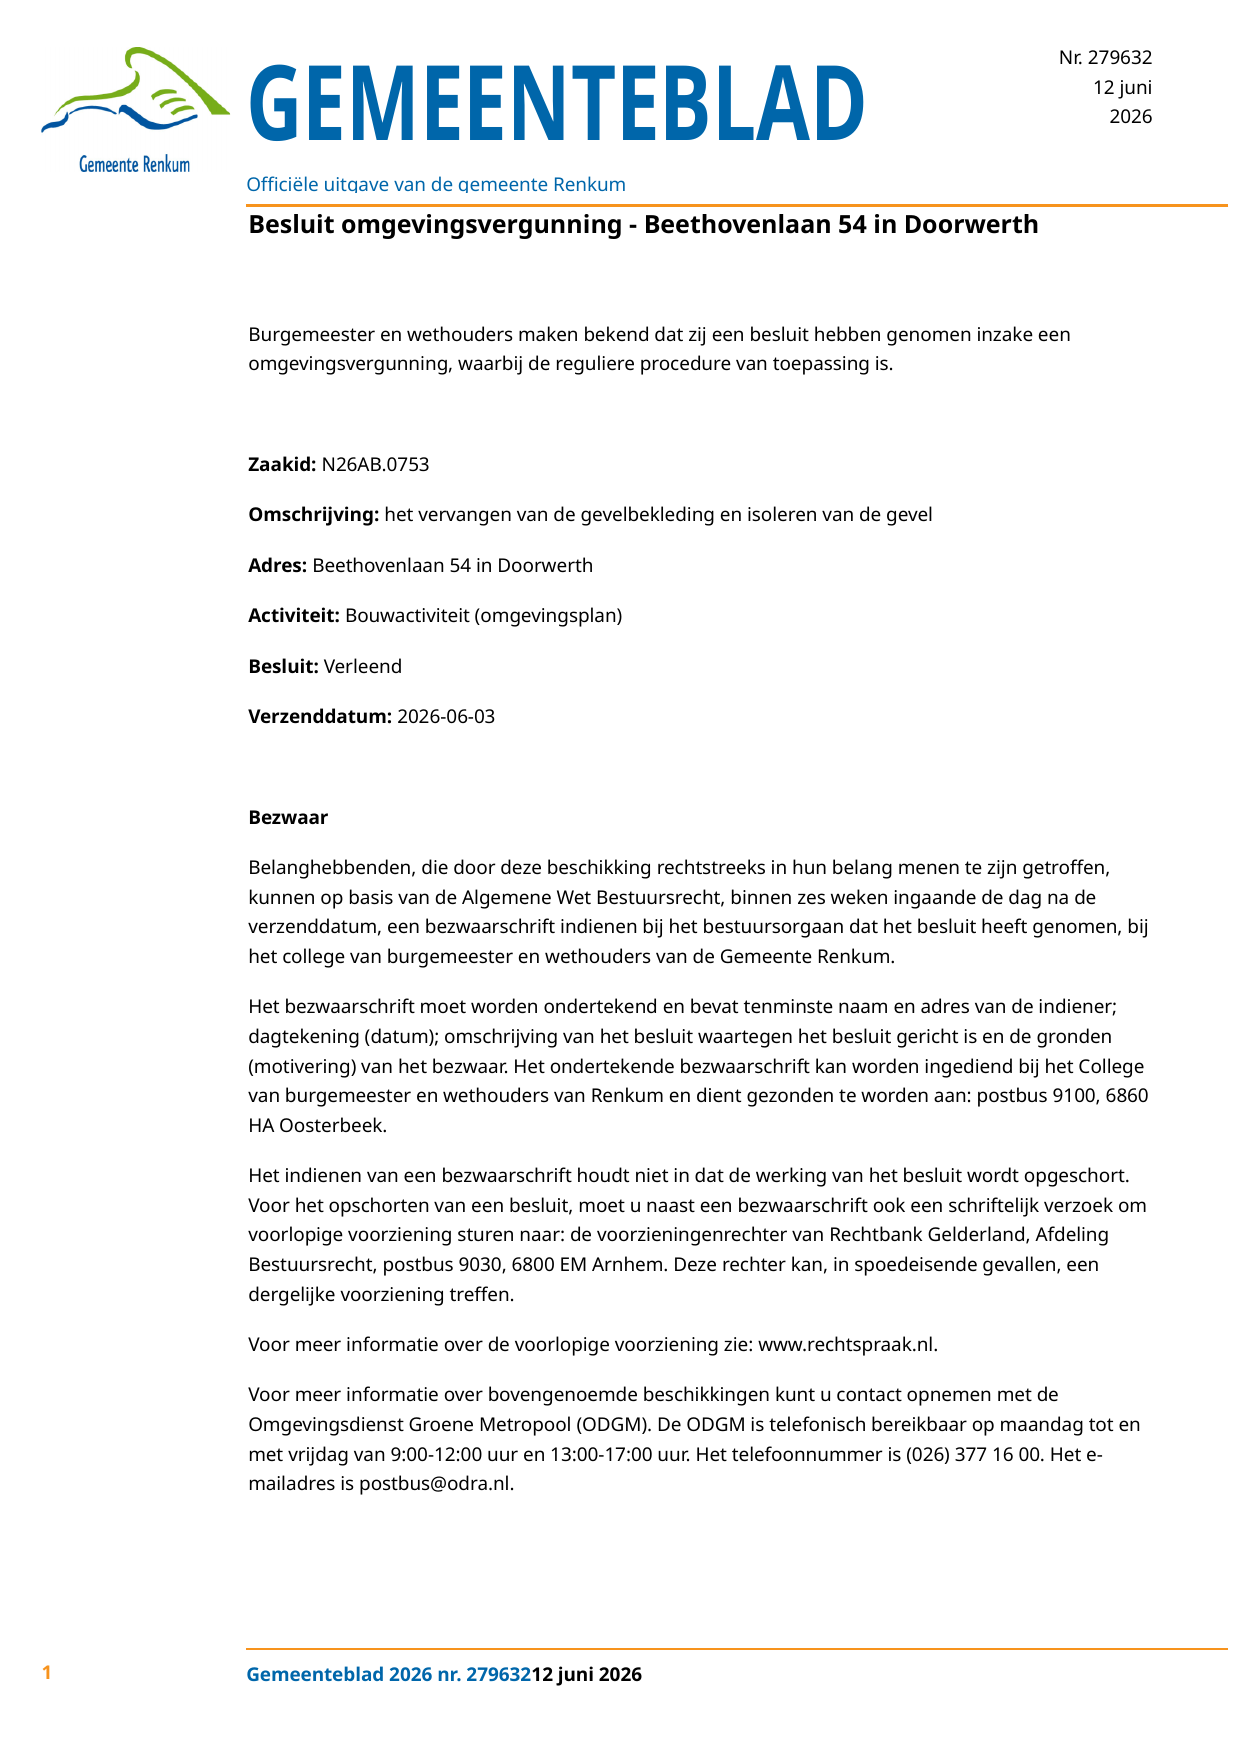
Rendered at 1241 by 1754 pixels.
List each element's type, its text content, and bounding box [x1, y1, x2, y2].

text Adres: Beethovenlaan 54 in Doorwerth [248, 552, 1152, 578]
text Het bezwaarschrift moet worden ondertekend en bevat tenminste naam en adres van de indiener; dagtekening (datum); omschrijving van het besluit waartegen het besluit gericht is en de gronden (motivering) van het bezwaar. Het ondertekende bezwaarschrift kan worden ingediend bij het College van burgemeester en wethouders van Renkum en dient gezonden te worden aan: postbus 9100, 6860 HA Oosterbeek. [248, 994, 1152, 1138]
text Verzenddatum: 2026-06-03 [248, 703, 1152, 729]
text Het indienen van een bezwaarschrift houdt niet in dat de werking van het besluit wordt opgeschort. Voor het opschorten van een besluit, moet u naast een bezwaarschrift ook een schriftelijk verzoek om voorlopige voorziening sturen naar: de voorzieningenrechter van Rechtbank Gelderland, Afdeling Bestuursrecht, postbus 9030, 6800 EM Arnhem. Deze rechter kan, in spoedeisende gevallen, een dergelijke voorziening treffen. [248, 1162, 1152, 1306]
text Voor meer informatie over de voorlopige voorziening zie: www.rechtspraak.nl. [248, 1331, 1152, 1357]
text Activiteit: Bouwactiviteit (omgevingsplan) [248, 602, 1152, 628]
text Besluit: Verleend [248, 653, 1152, 678]
text Voor meer informatie over bovengenoemde beschikkingen kunt u contact opnemen met de Omgevingsdienst Groene Metropool (ODGM). De ODGM is telefonisch bereikbaar op maandag tot en met vrijdag van 9:00-12:00 uur en 13:00-17:00 uur. Het telefoonnummer is (026) 377 16 00. Het e-mailadres is postbus@odra.nl. [248, 1382, 1152, 1496]
picture [41, 47, 231, 172]
text Zaakid: N26AB.0753 [248, 451, 1152, 477]
text Bezwaar [248, 804, 1152, 830]
text Besluit omgevingsvergunning - Beethovenlaan 54 in Doorwerth [248, 207, 1152, 241]
text Burgemeester en wethouders maken bekend dat zij een besluit hebben genomen inzake een omgevingsvergunning, waarbij de reguliere procedure van toepassing is. [248, 321, 1152, 376]
text Belanghebbenden, die door deze beschikking rechtstreeks in hun belang menen te zijn getroffen, kunnen op basis van de Algemene Wet Bestuursrecht, binnen zes weken ingaande de dag na de verzenddatum, een bezwaarschrift indienen bij het bestuursorgaan dat het besluit heeft genomen, bij het college van burgemeester en wethouders van de Gemeente Renkum. [248, 854, 1152, 969]
text Omschrijving: het vervangen van de gevelbekleding en isoleren van de gevel [248, 502, 1152, 527]
